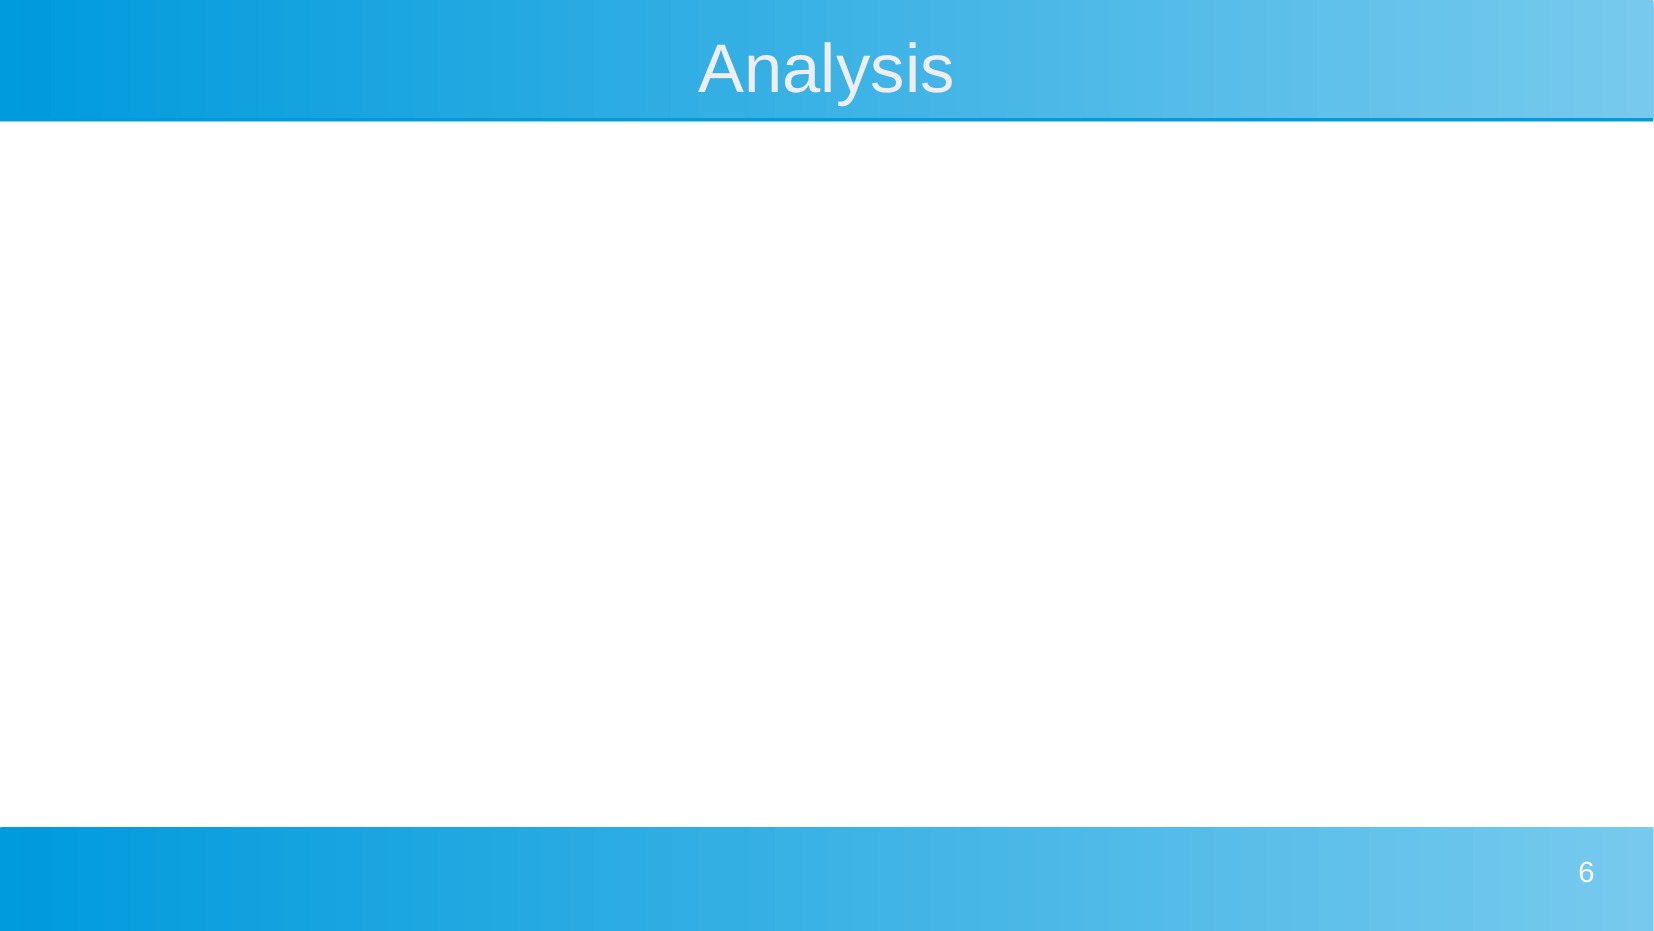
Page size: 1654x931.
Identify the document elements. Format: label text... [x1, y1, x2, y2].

title Analysis [59, 29, 1595, 108]
